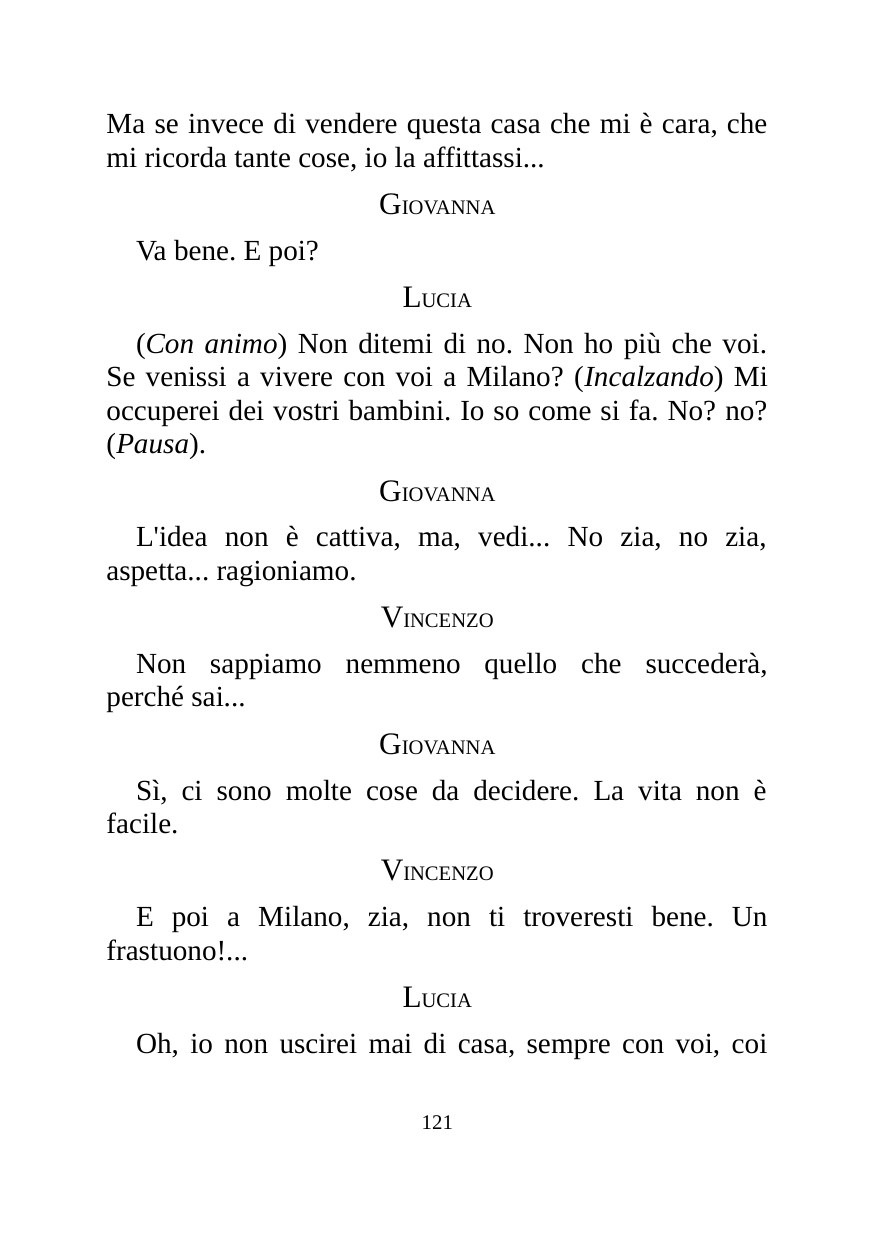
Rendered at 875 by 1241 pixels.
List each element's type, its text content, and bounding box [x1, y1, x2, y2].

text Lucia [106, 278, 768, 314]
text Sì, ci sono molte cose da decidere. La vita non è facile. [106, 773, 768, 840]
text E poi a Milano, zia, non ti troveresti bene. Un frastuono!... [106, 899, 768, 966]
text Oh, io non uscirei mai di casa, sempre con voi, coi [106, 1026, 768, 1059]
text Lucia [106, 978, 768, 1014]
text Giovanna [106, 185, 768, 221]
text Giovanna [106, 725, 768, 761]
text Giovanna [106, 472, 768, 508]
text Ma se invece di vendere questa casa che mi è cara, che mi ricorda tante cose, io la affittassi... [106, 106, 768, 173]
text Va bene. E poi? [106, 233, 768, 266]
text Vincenzo [106, 598, 768, 634]
text Non sappiamo nemmeno quello che succederà, perché sai... [106, 646, 768, 713]
text L'idea non è cattiva, ma, vedi... No zia, no zia, aspetta... ragioniamo. [106, 519, 768, 587]
text (Con animo) Non ditemi di no. Non ho più che voi. Se venissi a vivere con voi a Milano? (Incalzando) Mi occuperei dei vostri bambini. Io so come si fa. No? no? (Pausa). [106, 326, 768, 460]
text Vincenzo [106, 851, 768, 887]
